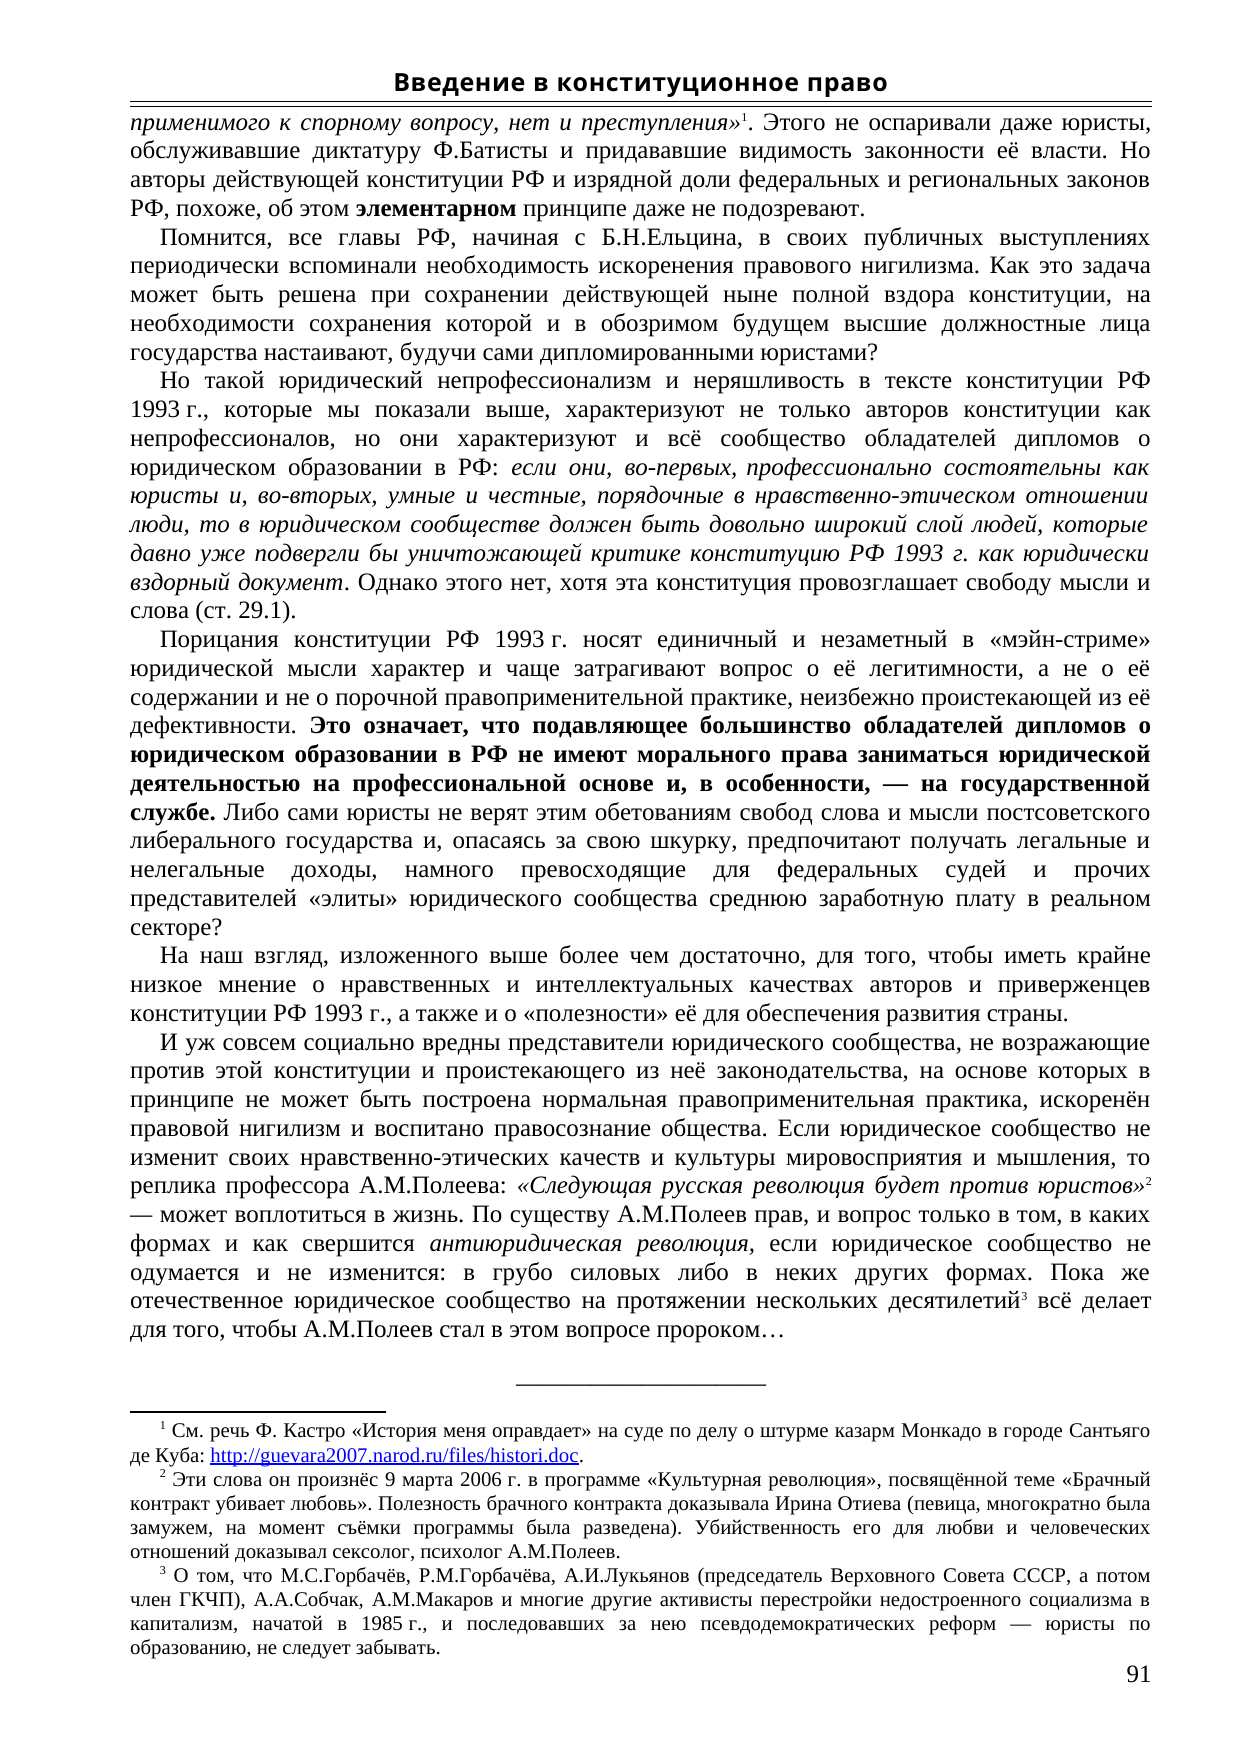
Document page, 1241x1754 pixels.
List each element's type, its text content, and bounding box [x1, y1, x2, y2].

text Помнится, все главы РФ, начиная с Б.Н.Ельцина, в своих публичных выступлениях периодически вспоминали необходимость искоренения правового нигилизма. Как это задача может быть решена при сохранении действующей ныне полной вздора конституции, на необходимости сохранения которой и в обозримом будущем высшие должностные лица государства настаивают, будучи сами дипломированными юристами? [130, 222, 1152, 365]
text На наш взгляд, изложенного выше более чем достаточно, для того, чтобы иметь крайне низкое мнение о нравственных и интеллектуальных качествах авторов и приверженцев конституции РФ 1993 г., а также и о «полезности» её для обеспечения развития страны. [130, 940, 1152, 1027]
text См. речь Ф. Кастро «История меня оправдает» на суде по делу о штурме казарм Монкадо в городе Сантьяго де Куба: http://guevara2007.narod.ru/files/histori.doc. [130, 1418, 1152, 1467]
text Порицания конституции РФ 1993 г. носят единичный и незаметный в «мэйн-стриме» юридической мысли характер и чаще затрагивают вопрос о её легитимности, а не о её содержании и не о порочной правоприменительной практике, неизбежно проистекающей из её дефективности. Это означает, что подавляющее большинство обладателей дипломов о юридическом образовании в РФ не имеют морального права заниматься юридической деятельностью на профессиональной основе и, в особенности, — на государственной службе. Либо сами юристы не верят этим обетованиям свобод слова и мысли постсоветского либерального государства и, опасаясь за свою шкурку, предпочитают получать легальные и нелегальные доходы, намного превосходящие для федеральных судей и прочих представителей «элиты» юридического сообщества среднюю заработную плату в реальном секторе? [130, 624, 1152, 940]
text О том, что М.С.Горбачёв, Р.М.Горбачёва, А.И.Лукьянов (председатель Верховного Совета СССР, а потом член ГКЧП), А.А.Собчак, А.М.Макаров и многие другие активисты перестройки недостроенного социализма в капитализм, начатой в 1985 г., и последовавших за нею псевдодемократических реформ — юристы по образованию, не следует забывать. [130, 1563, 1152, 1659]
text Но такой юридический непрофессионализм и неряшливость в тексте конституции РФ 1993 г., которые мы показали выше, характеризуют не только авторов конституции как непрофессионалов, но они характеризуют и всё сообщество обладателей дипломов о юридическом образовании в РФ: если они, во-первых, профессионально состоятельны как юристы и, во-вторых, умные и честные, порядочные в нравственно-этическом отношении люди, то в юридическом сообществе должен быть довольно широкий слой людей, которые давно уже подвергли бы уничтожающей критике конституцию РФ 1993 г. как юридически вздорный документ. Однако этого нет, хотя эта конституция провозглашает свободу мысли и слова (ст. 29.1). [130, 365, 1152, 624]
text И уж совсем социально вредны представители юридического сообщества, не возражающие против этой конституции и проистекающего из неё законодательства, на основе которых в принципе не может быть построена нормальная правоприменительная практика, искоренён правовой нигилизм и воспитано правосознание общества. Если юридическое сообщество не изменит своих нравственно-этических качеств и культуры мировосприятия и мышления, то реплика профессора А.М.Полеева: «Следующая русская революция будет против юристов» — может воплотиться в жизнь. По существу А.М.Полеев прав, и вопрос только в том, в каких формах и как свершится антиюридическая революция, если юридическое сообщество не одумается и не изменится: в грубо силовых либо в неких других формах. Пока же отечественное юридическое сообщество на протяжении нескольких десятилетий всё делает для того, чтобы А.М.Полеев стал в этом вопросе пророком… [130, 1027, 1152, 1343]
text —————————— [130, 1368, 1152, 1397]
text Эти слова он произнёс 9 марта 2006 г. в программе «Культурная революция», посвящённой теме «Брачный контракт убивает любовь». Полезность брачного контракта доказывала Ирина Отиева (певица, многократно была замужем, на момент съёмки программы была разведена). Убийственность его для любви и человеческих отношений доказывал сексолог, психолог А.М.Полеев. [130, 1467, 1152, 1563]
text применимого к спорному вопросу, нет и преступления». Этого не оспаривали даже юристы, обслуживавшие диктатуру Ф.Батисты и придававшие видимость законности её власти. Но авторы действующей конституции РФ и изрядной доли федеральных и региональных законов РФ, похоже, об этом элементарном принципе даже не подозревают. [130, 107, 1152, 222]
